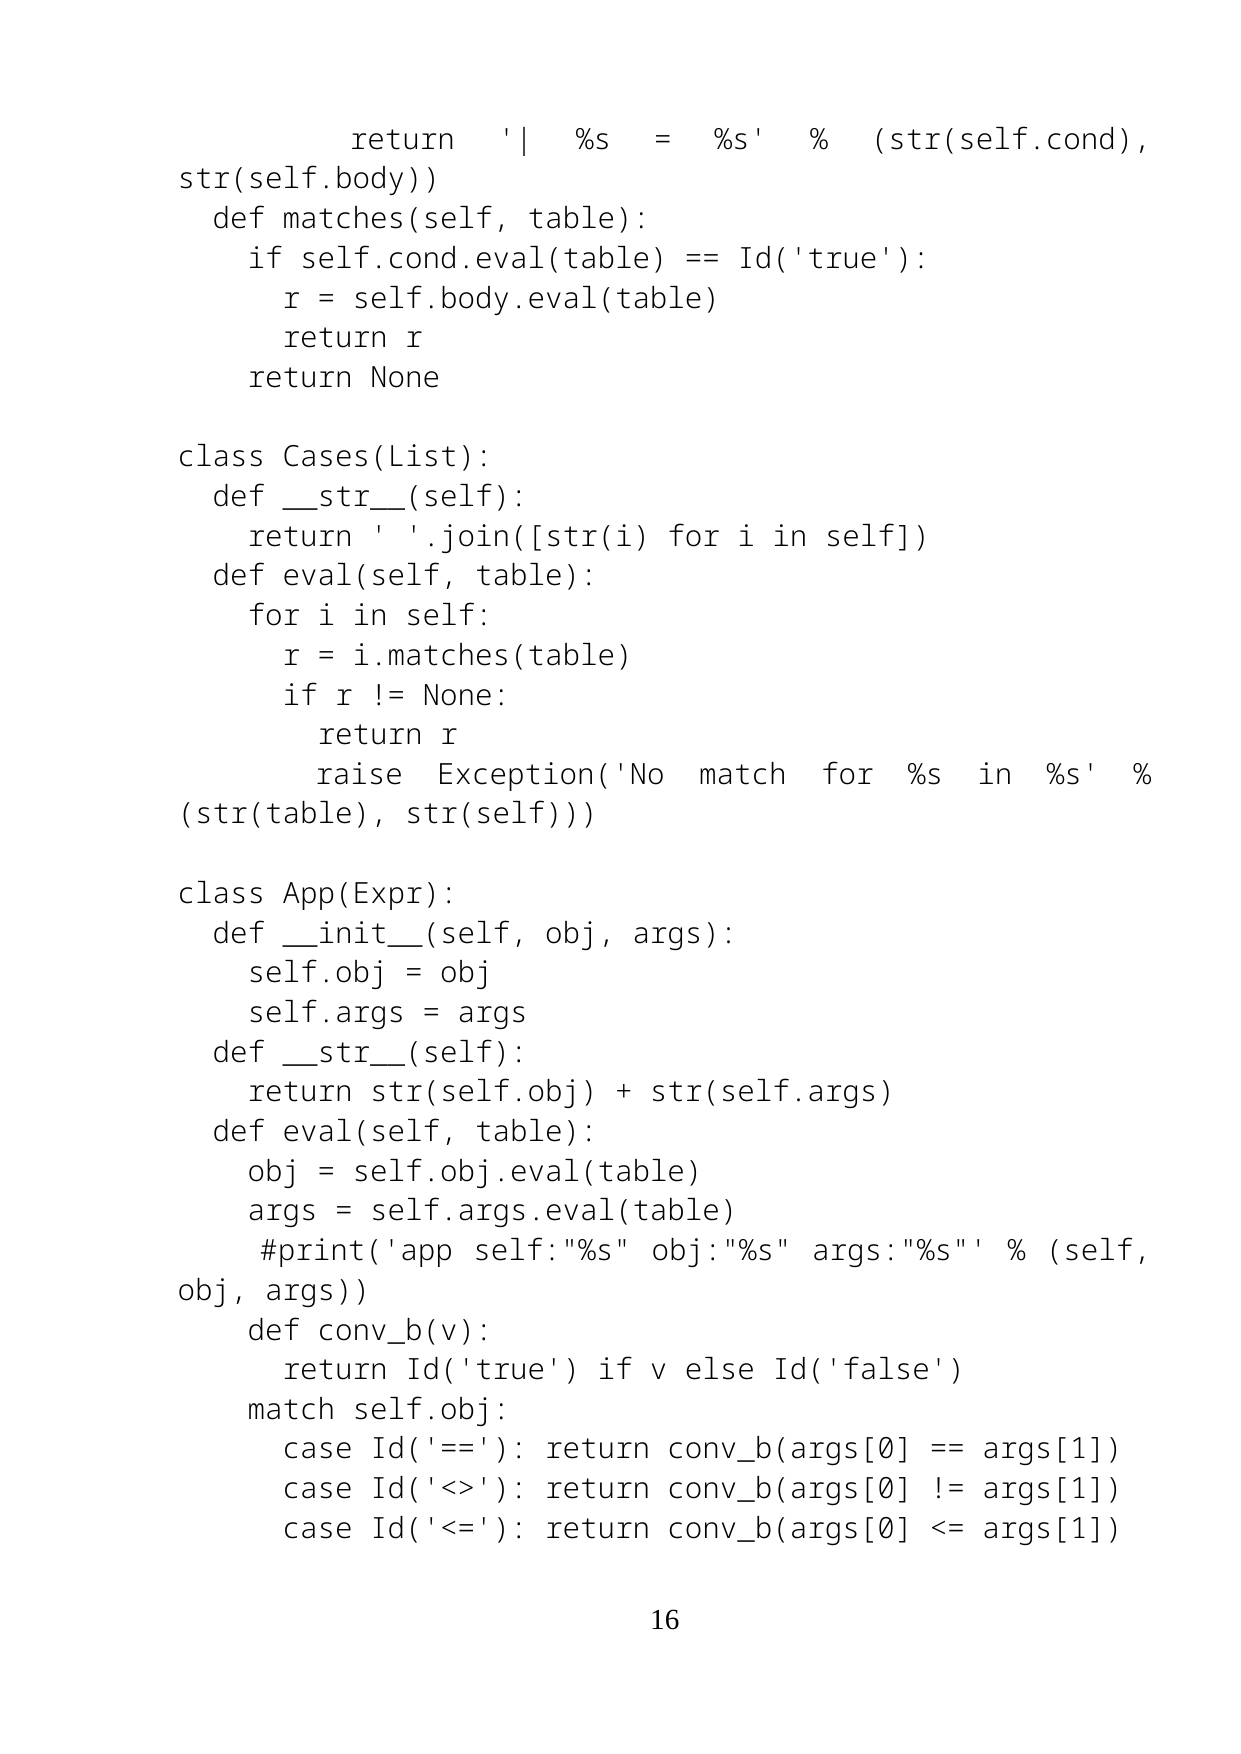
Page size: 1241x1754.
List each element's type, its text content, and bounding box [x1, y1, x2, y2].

text obj = self.obj.eval(table) [177, 1150, 1152, 1190]
text def eval(self, table): [177, 555, 1152, 594]
text if r != None: [177, 674, 1152, 713]
text r = i.matches(table) [177, 634, 1152, 674]
text case Id('<='): return conv_b(args[0] <= args[1]) [177, 1507, 1152, 1547]
text return '| %s = %s' % (str(self.cond), str(self.body)) [177, 118, 1152, 197]
text match self.obj: [177, 1388, 1152, 1428]
text return str(self.obj) + str(self.args) [177, 1071, 1152, 1110]
text raise Exception('No match for %s in %s' % (str(table), str(self))) [177, 753, 1152, 832]
text def conv_b(v): [177, 1309, 1152, 1348]
text def matches(self, table): [177, 197, 1152, 237]
text def eval(self, table): [177, 1110, 1152, 1150]
text if self.cond.eval(table) == Id('true'): [177, 237, 1152, 277]
text case Id('<>'): return conv_b(args[0] != args[1]) [177, 1467, 1152, 1507]
text return Id('true') if v else Id('false') [177, 1348, 1152, 1388]
text class App(Expr): [177, 872, 1152, 912]
text args = self.args.eval(table) [177, 1190, 1152, 1229]
text #print('app self:"%s" obj:"%s" args:"%s"' % (self, obj, args)) [177, 1229, 1152, 1309]
text return None [177, 356, 1152, 396]
text for i in self: [177, 594, 1152, 634]
text self.obj = obj [177, 952, 1152, 991]
text r = self.body.eval(table) [177, 277, 1152, 317]
text self.args = args [177, 991, 1152, 1031]
text return r [177, 317, 1152, 356]
text class Cases(List): [177, 436, 1152, 475]
text return r [177, 713, 1152, 753]
text case Id('=='): return conv_b(args[0] == args[1]) [177, 1428, 1152, 1467]
text return ' '.join([str(i) for i in self]) [177, 515, 1152, 555]
text def __str__(self): [177, 475, 1152, 515]
text def __init__(self, obj, args): [177, 912, 1152, 952]
text def __str__(self): [177, 1031, 1152, 1071]
